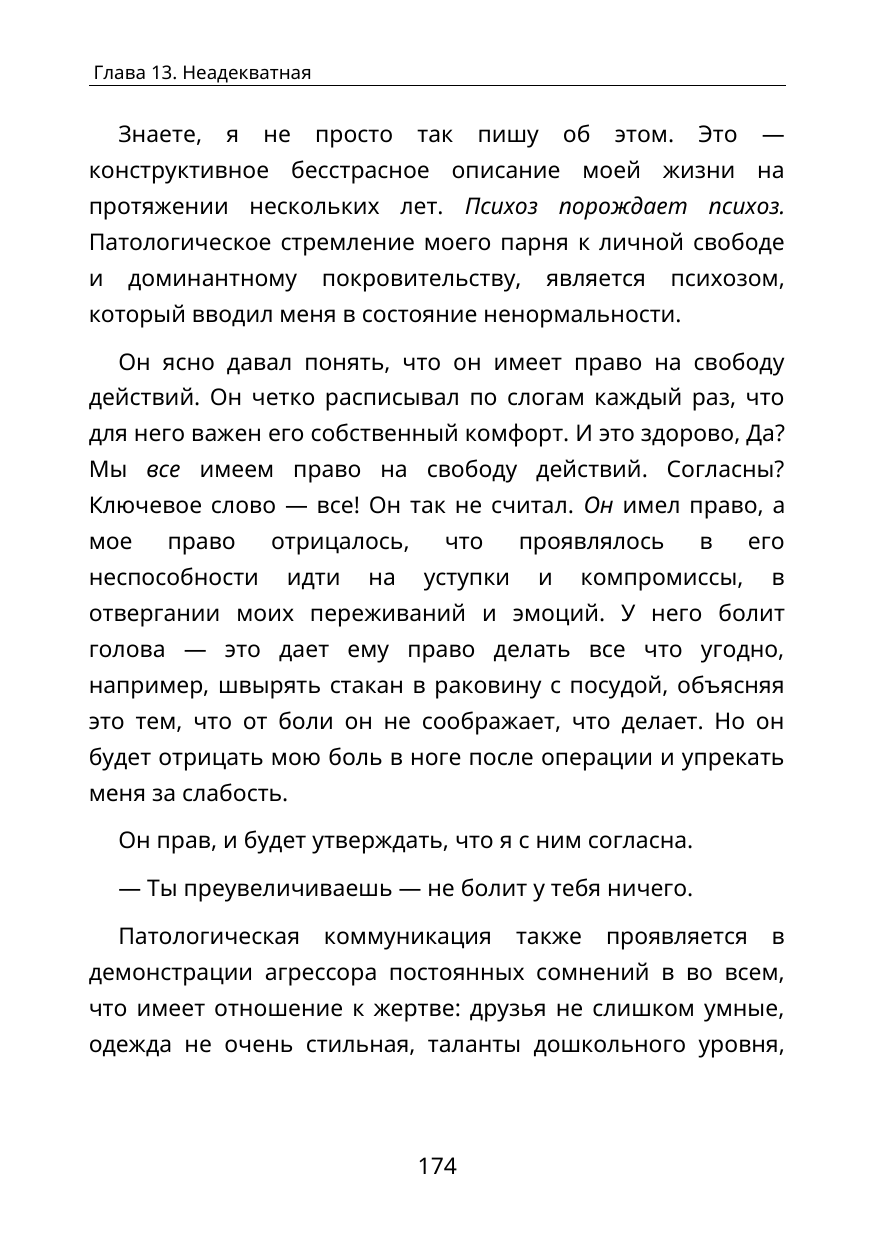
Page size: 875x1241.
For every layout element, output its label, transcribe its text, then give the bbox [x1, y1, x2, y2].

text Он ясно давал понять, что он имеет право на свободу действий. Он четко расписывал по слогам каждый раз, что для него важен его собственный комфорт. И это здорово, Да? Мы все имеем право на свободу действий. Согласны? Ключевое слово — все! Он так не считал. Он имел право, а мое право отрицалось, что проявлялось в его неспособности идти на уступки и компромиссы, в отвергании моих переживаний и эмоций. У него болит голова — это дает ему право делать все что угодно, например, швырять стакан в раковину с посудой, объясняя это тем, что от боли он не соображает, что делает. Но он будет отрицать мою боль в ноге после операции и упрекать меня за слабость. [88, 345, 786, 808]
text Знаете, я не просто так пишу об этом. Это — конструктивное бесстрасное описание моей жизни на протяжении нескольких лет. Психоз порождает психоз. Патологическое стремление моего парня к личной свободе и доминантному покровительству, является психозом, который вводил меня в состояние ненормальности. [88, 118, 786, 329]
text Патологическая коммуникация также проявляется в демонстрации агрессора постоянных сомнений в во всем, что имеет отношение к жертве: друзья не слишком умные, одежда не очень стильная, таланты дошкольного уровня, [88, 920, 786, 1059]
text — Ты преувеличиваешь — не болит у тебя ничего. [88, 872, 786, 903]
text Он прав, и будет утверждать, что я с ним согласна. [88, 824, 786, 856]
